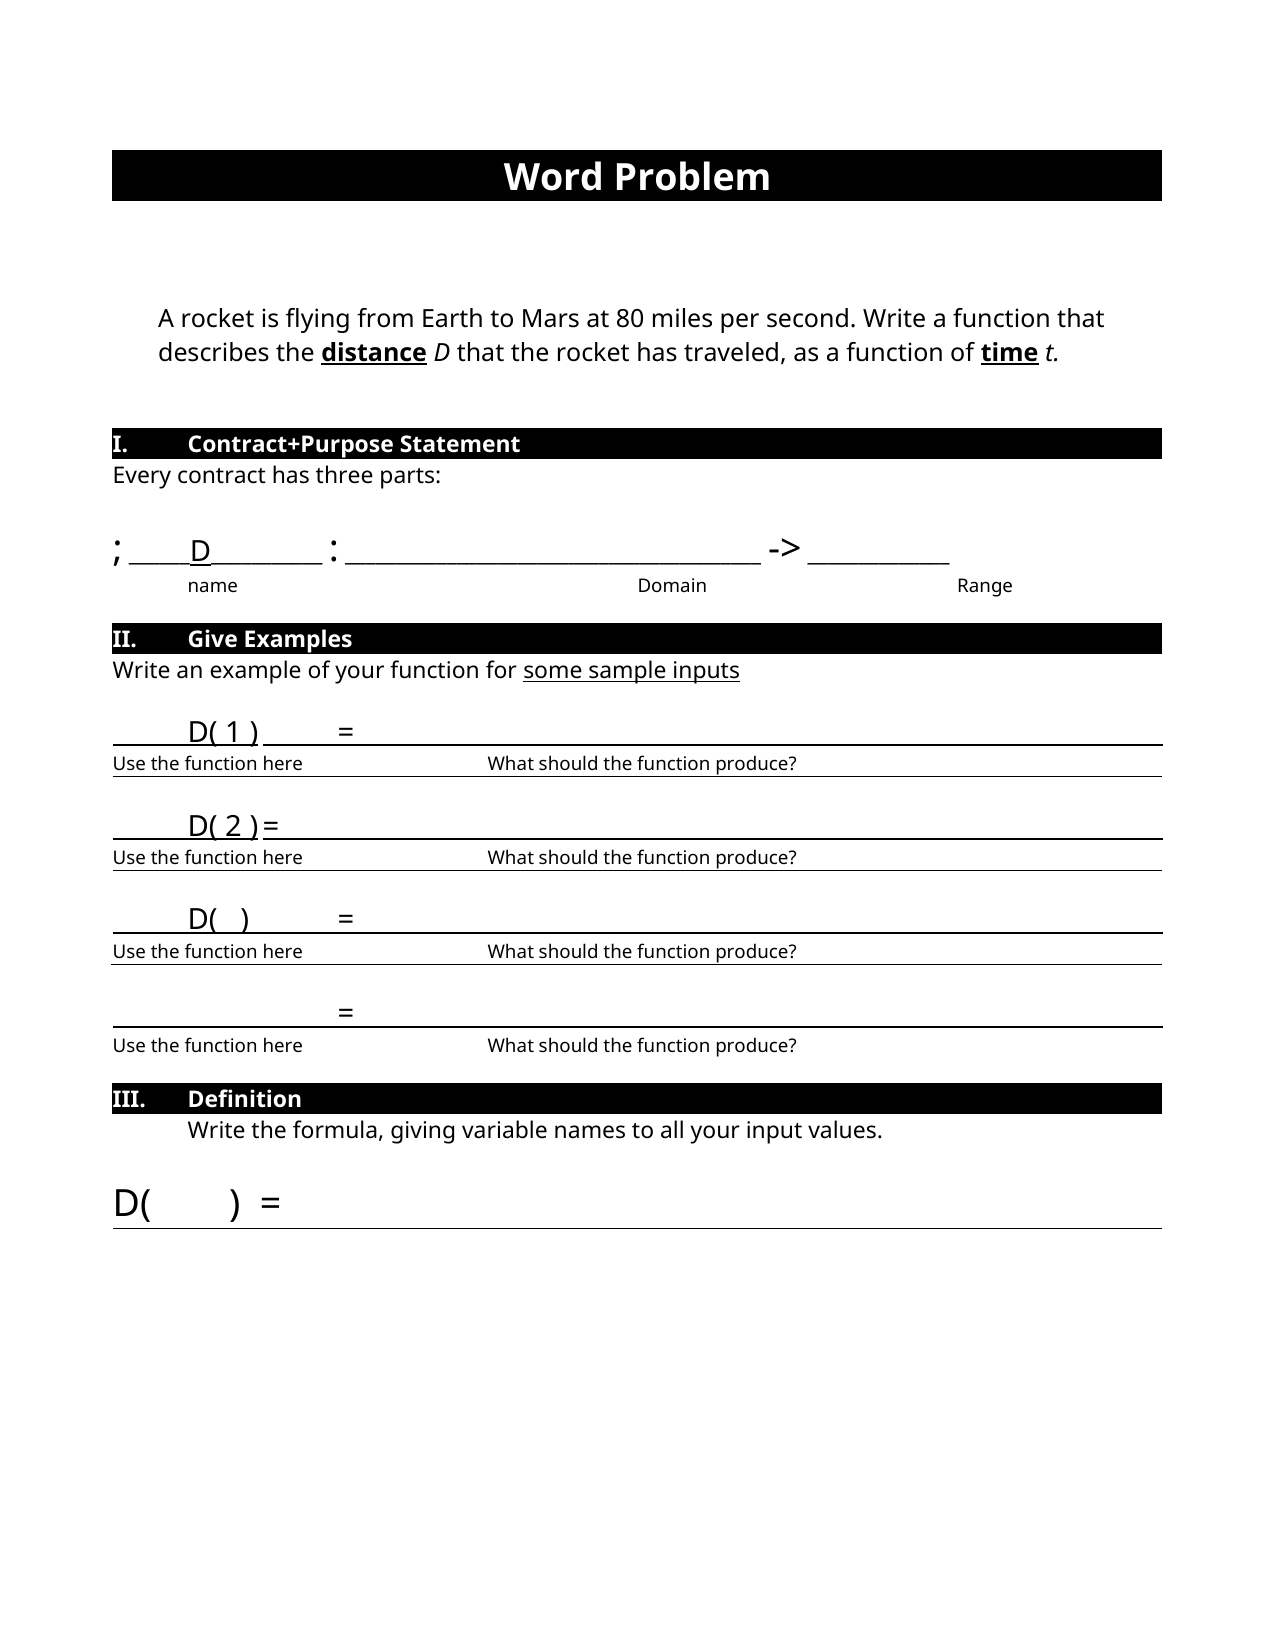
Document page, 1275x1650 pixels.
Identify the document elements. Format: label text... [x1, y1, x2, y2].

subtitle Word Problem [112, 150, 1162, 201]
text A rocket is flying from Earth to Mars at 80 miles per second. Write a function that describes the distance D that the rocket has traveled, as a function of time t. [158, 300, 1125, 368]
text = [112, 992, 1162, 1026]
text name Domain Range [112, 572, 1162, 598]
text ; ______D___________ : _________________________________________ -> ______________ [112, 521, 1162, 572]
text Every contract has three parts: [112, 459, 1162, 490]
text D( 2 ) = [112, 805, 1162, 844]
subtitle Definition [112, 1083, 1162, 1114]
text Use the function here What should the function produce? [112, 844, 1162, 870]
text [112, 1027, 1162, 1032]
list Write the formula, giving variable names to all your input values. [150, 1114, 1162, 1145]
text [112, 933, 1162, 938]
text D( 1 ) = [112, 711, 1162, 751]
text Use the function here What should the function produce? [112, 938, 1162, 964]
text Write an example of your function for some sample inputs [112, 654, 1162, 685]
text Use the function here What should the function produce? [112, 751, 1162, 776]
subtitle Contract+Purpose Statement [112, 428, 1162, 459]
text Use the function here What should the function produce? [112, 1032, 1162, 1058]
text D( ) = [112, 899, 1162, 932]
subtitle Give Examples [112, 623, 1162, 654]
text D( ) = [112, 1176, 1162, 1228]
